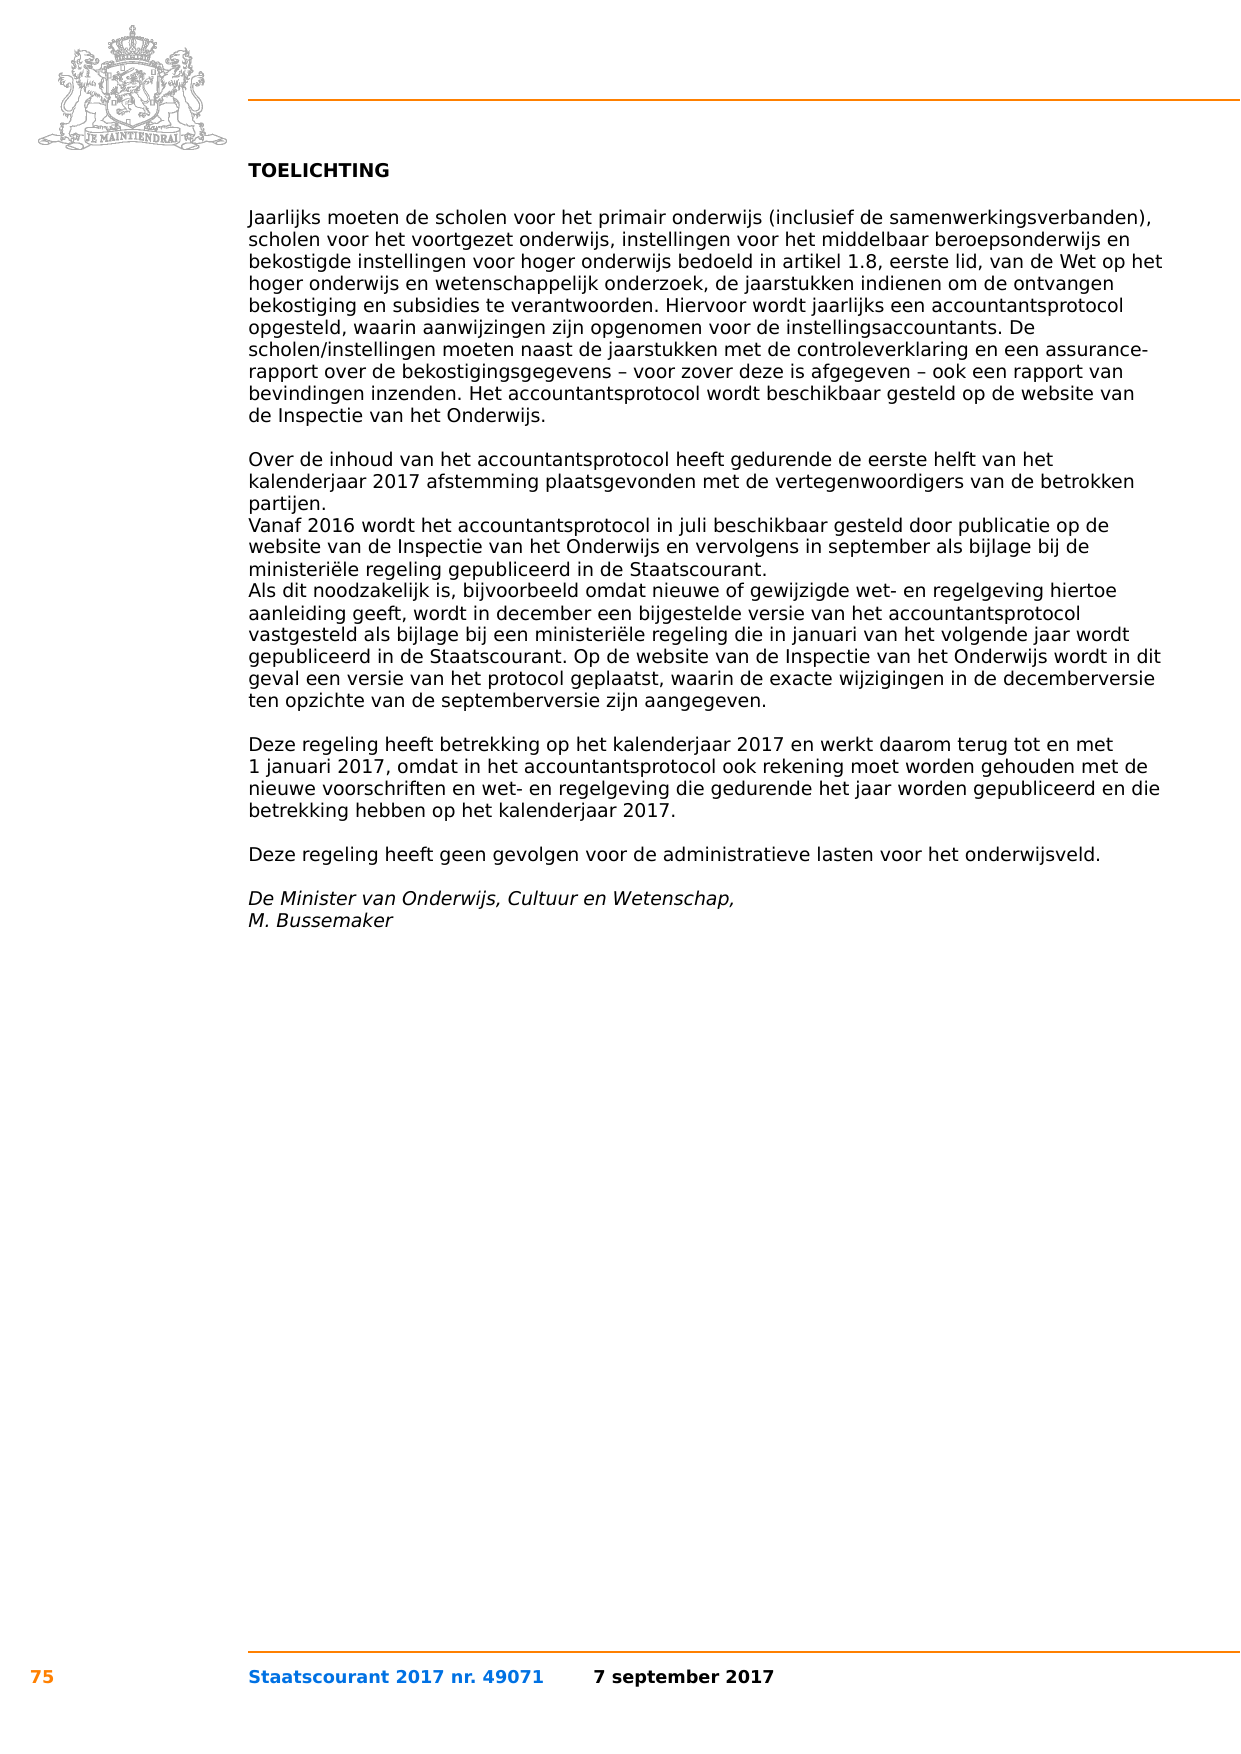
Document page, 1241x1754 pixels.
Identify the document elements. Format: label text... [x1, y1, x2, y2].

subtitle TOELICHTING [248, 160, 1163, 182]
text Over de inhoud van het accountantsprotocol heeft gedurende de eerste helft van het kalenderjaar 2017 afstemming plaatsgevonden met de vertegenwoordigers van de betrokken partijen. [248, 448, 1163, 514]
picture [38, 25, 227, 150]
text Als dit noodzakelijk is, bijvoorbeeld omdat nieuwe of gewijzigde wet- en regelgeving hiertoe aanleiding geeft, wordt in december een bijgestelde versie van het accountantsprotocol vastgesteld als bijlage bij een ministeriële regeling die in januari van het volgende jaar wordt gepubliceerd in de Staatscourant. Op de website van de Inspectie van het Onderwijs wordt in dit geval een versie van het protocol geplaatst, waarin de exacte wijzigingen in de decemberversie ten opzichte van de septemberversie zijn aangegeven. [248, 580, 1163, 712]
text Vanaf 2016 wordt het accountantsprotocol in juli beschikbaar gesteld door publicatie op de website van de Inspectie van het Onderwijs en vervolgens in september als bijlage bij de ministeriële regeling gepubliceerd in de Staatscourant. [248, 514, 1163, 580]
text Deze regeling heeft betrekking op het kalenderjaar 2017 en werkt daarom terug tot en met 1 januari 2017, omdat in het accountantsprotocol ook rekening moet worden gehouden met de nieuwe voorschriften en wet- en regelgeving die gedurende het jaar worden gepubliceerd en die betrekking hebben op het kalenderjaar 2017. [248, 734, 1163, 822]
text Jaarlijks moeten de scholen voor het primair onderwijs (inclusief de samenwerkingsverbanden), scholen voor het voortgezet onderwijs, instellingen voor het middelbaar beroepsonderwijs en bekostigde instellingen voor hoger onderwijs bedoeld in artikel 1.8, eerste lid, van de Wet op het hoger onderwijs en wetenschappelijk onderzoek, de jaarstukken indienen om de ontvangen bekostiging en subsidies te verantwoorden. Hiervoor wordt jaarlijks een accountantsprotocol opgesteld, waarin aanwijzingen zijn opgenomen voor de instellingsaccountants. De scholen/instellingen moeten naast de jaarstukken met de controleverklaring en een assurance-rapport over de bekostigingsgegevens – voor zover deze is afgegeven – ook een rapport van bevindingen inzenden. Het accountantsprotocol wordt beschikbaar gesteld op de website van de Inspectie van het Onderwijs. [248, 207, 1163, 427]
text De Minister van Onderwijs, Cultuur en Wetenschap, M. Bussemaker [248, 888, 1163, 932]
text Deze regeling heeft geen gevolgen voor de administratieve lasten voor het onderwijsveld. [248, 844, 1163, 866]
